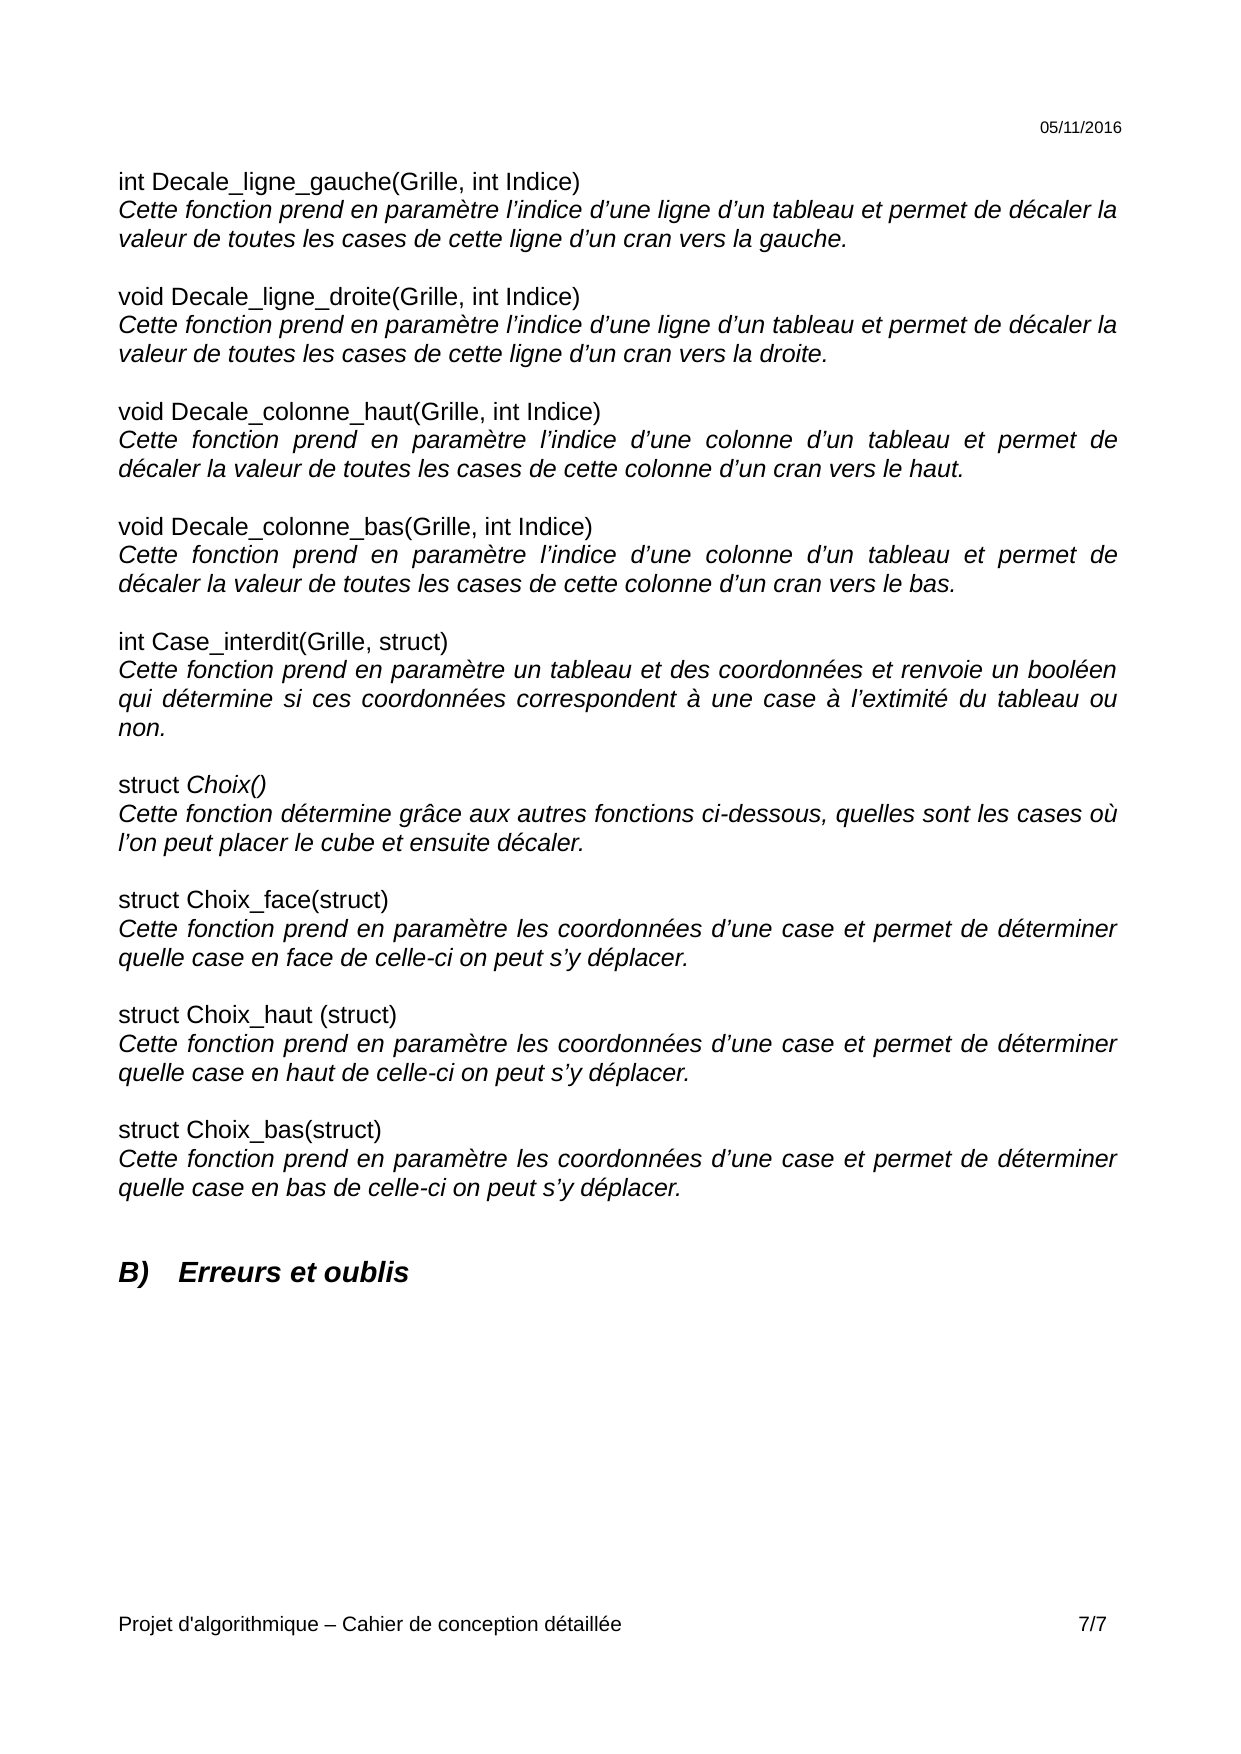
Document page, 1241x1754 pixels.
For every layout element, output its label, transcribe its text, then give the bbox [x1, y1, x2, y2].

text struct Choix_bas(struct) [118, 1116, 1122, 1144]
text Cette fonction prend en paramètre les coordonnées d’une case et permet de déterminer quelle case en face de celle-ci on peut s’y déplacer. [118, 914, 1122, 972]
text Cette fonction prend en paramètre l’indice d’une colonne d’un tableau et permet de décaler la valeur de toutes les cases de cette colonne d’un cran vers le haut. [118, 426, 1122, 483]
text void Decale_colonne_haut(Grille, int Indice) [118, 397, 1122, 426]
subtitle Erreurs et oublis [118, 1256, 1122, 1289]
text struct Choix_haut (struct) [118, 1001, 1122, 1029]
text struct Choix_face(struct) [118, 886, 1122, 914]
text Cette fonction prend en paramètre un tableau et des coordonnées et renvoie un booléen qui détermine si ces coordonnées correspondent à une case à l’extimité du tableau ou non. [118, 656, 1122, 742]
text void Decale_colonne_bas(Grille, int Indice) [118, 512, 1122, 541]
text Cette fonction prend en paramètre les coordonnées d’une case et permet de déterminer quelle case en bas de celle-ci on peut s’y déplacer. [118, 1144, 1122, 1202]
text int Decale_ligne_gauche(Grille, int Indice) [118, 167, 1122, 196]
text Cette fonction prend en paramètre les coordonnées d’une case et permet de déterminer quelle case en haut de celle-ci on peut s’y déplacer. [118, 1029, 1122, 1087]
text struct Choix() [118, 771, 1122, 799]
text Cette fonction prend en paramètre l’indice d’une colonne d’un tableau et permet de décaler la valeur de toutes les cases de cette colonne d’un cran vers le bas. [118, 541, 1122, 598]
text int Case_interdit(Grille, struct) [118, 627, 1122, 656]
text void Decale_ligne_droite(Grille, int Indice) [118, 282, 1122, 311]
text Cette fonction détermine grâce aux autres fonctions ci-dessous, quelles sont les cases où l’on peut placer le cube et ensuite décaler. [118, 799, 1122, 857]
text Cette fonction prend en paramètre l’indice d’une ligne d’un tableau et permet de décaler la valeur de toutes les cases de cette ligne d’un cran vers la droite. [118, 311, 1122, 368]
text Cette fonction prend en paramètre l’indice d’une ligne d’un tableau et permet de décaler la valeur de toutes les cases de cette ligne d’un cran vers la gauche. [118, 196, 1122, 253]
